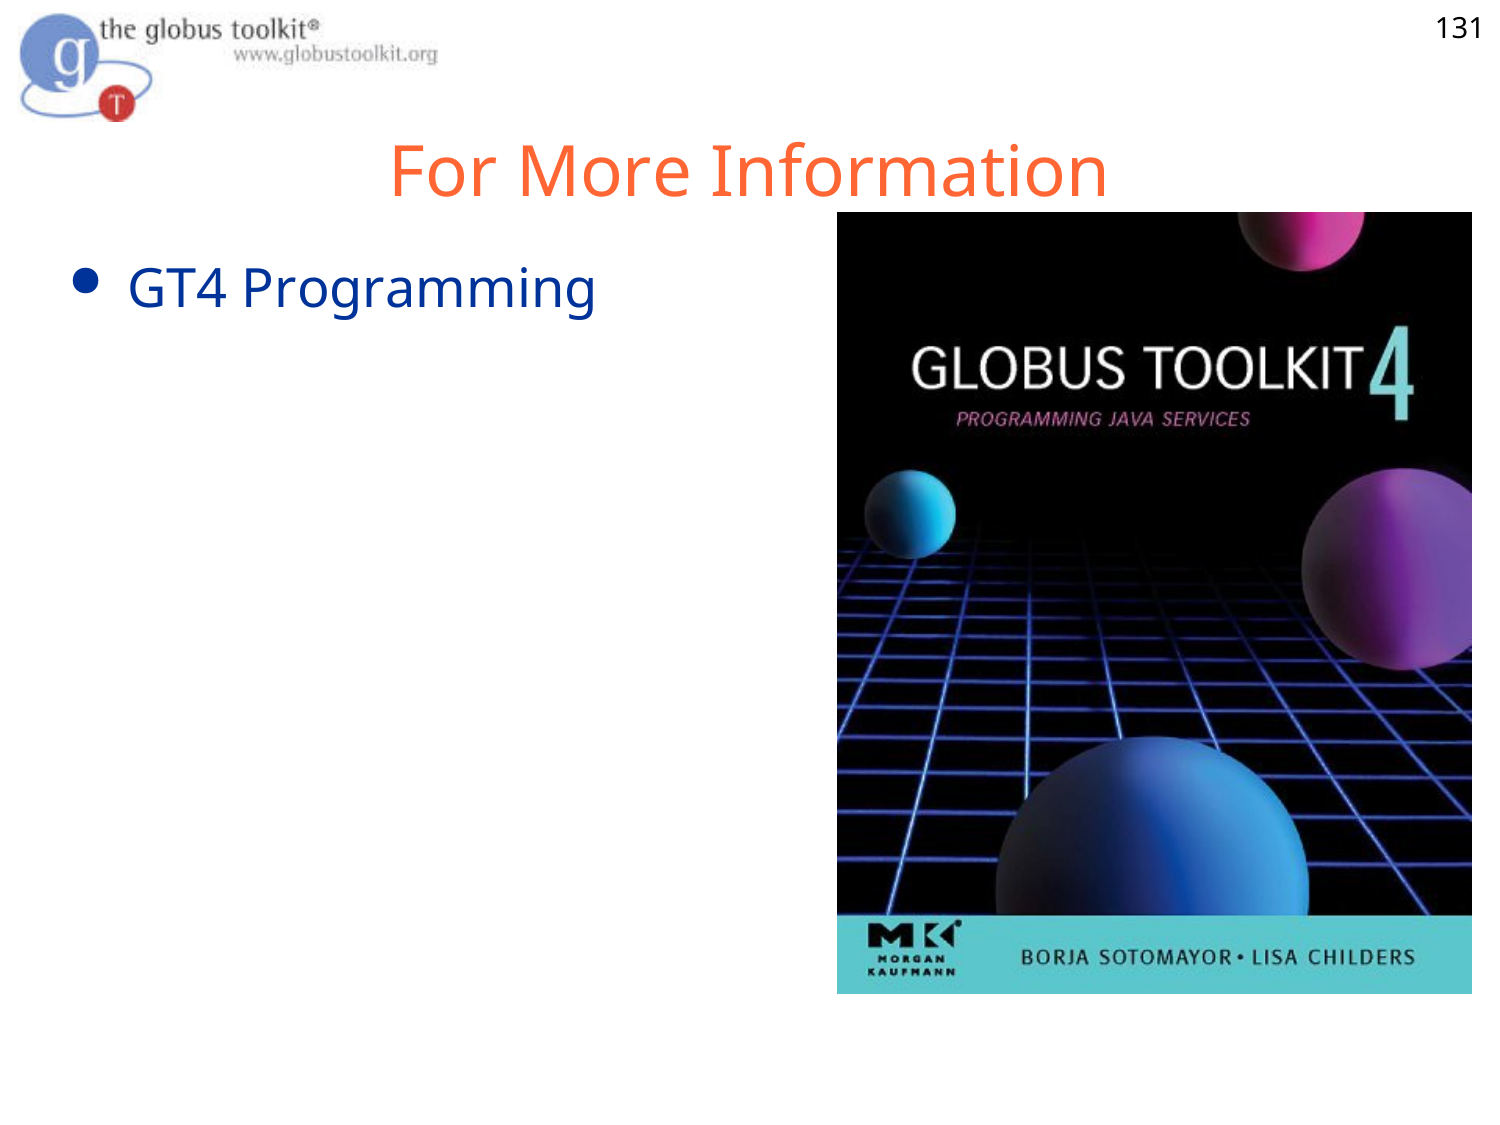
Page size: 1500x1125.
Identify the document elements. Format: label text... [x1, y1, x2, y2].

title For More Information [112, 99, 1388, 225]
picture [837, 212, 1472, 994]
picture [17, 12, 438, 122]
list GT4 Programming [56, 234, 837, 947]
